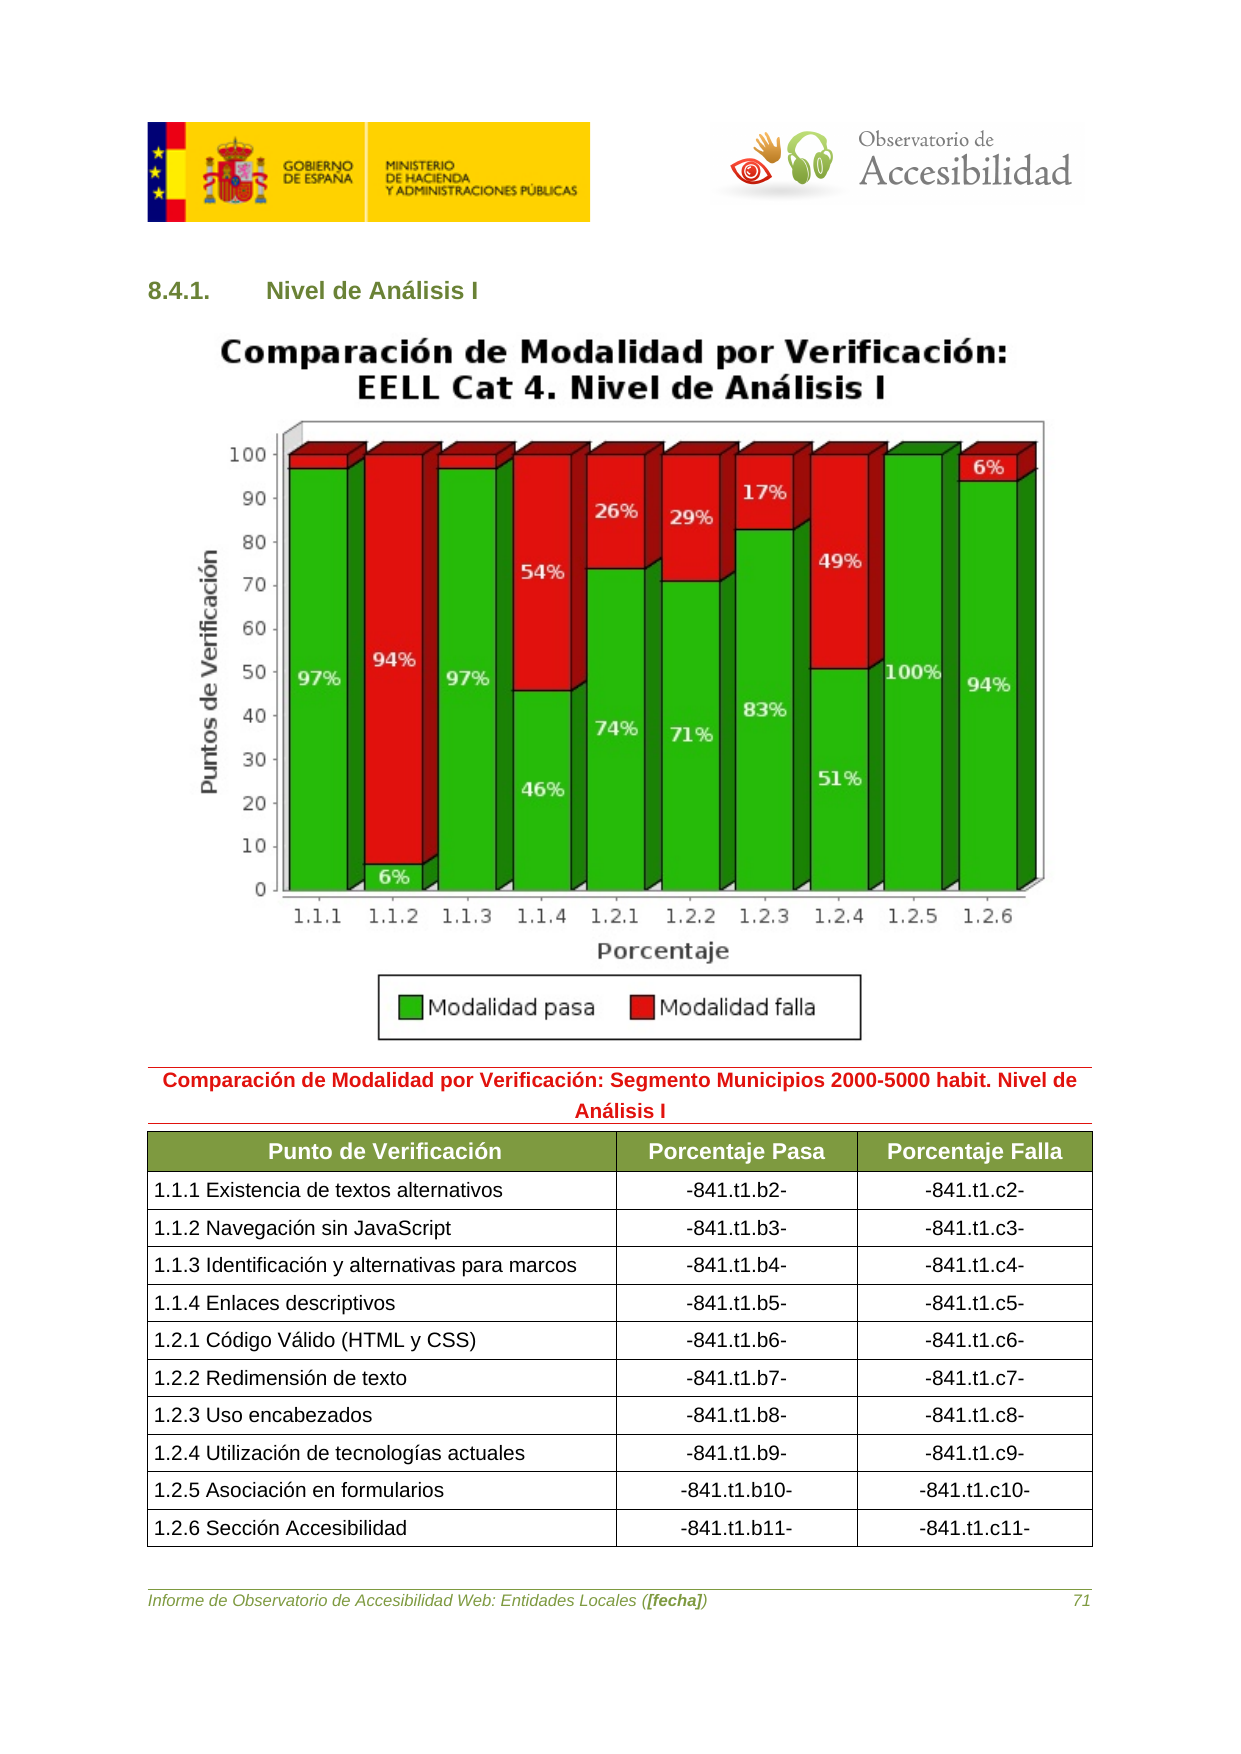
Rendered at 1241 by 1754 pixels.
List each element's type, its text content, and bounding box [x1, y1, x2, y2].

picture [147, 122, 591, 222]
table_cell 1.2.5 Asociación en formularios [148, 1472, 616, 1508]
table_cell -841.t1.c3- [858, 1210, 1092, 1246]
table_cell -841.t1.c2- [858, 1172, 1092, 1208]
table_cell -841.t1.b4- [617, 1247, 857, 1283]
table_cell 1.2.1 Código Válido (HTML y CSS) [148, 1322, 616, 1358]
table_cell 1.2.6 Sección Accesibilidad [148, 1510, 616, 1546]
picture [178, 332, 1062, 1042]
table_header Porcentaje Pasa [617, 1132, 857, 1171]
list Nivel de Análisis I [148, 276, 1092, 304]
table_cell 1.2.2 Redimensión de texto [148, 1360, 616, 1396]
table_cell -841.t1.b10- [617, 1472, 857, 1508]
table_cell 1.1.3 Identificación y alternativas para marcos [148, 1247, 616, 1283]
table_cell -841.t1.b2- [617, 1172, 857, 1208]
table_header Punto de Verificación [148, 1132, 616, 1171]
table_header Porcentaje Falla [858, 1132, 1092, 1171]
table_cell 1.1.4 Enlaces descriptivos [148, 1285, 616, 1321]
table_cell -841.t1.c10- [858, 1472, 1092, 1508]
table_cell 1.1.1 Existencia de textos alternativos [148, 1172, 616, 1208]
table_cell -841.t1.b5- [617, 1285, 857, 1321]
table_cell 1.1.2 Navegación sin JavaScript [148, 1210, 616, 1246]
table_cell 1.2.3 Uso encabezados [148, 1397, 616, 1433]
text Comparación de Modalidad por Verificación: Segmento Municipios 2000-5000 habit. Nivel de Análisis I [148, 1068, 1092, 1123]
table_cell -841.t1.c8- [858, 1397, 1092, 1433]
table_cell -841.t1.b3- [617, 1210, 857, 1246]
table_cell -841.t1.b6- [617, 1322, 857, 1358]
table_cell -841.t1.c9- [858, 1435, 1092, 1471]
table_cell -841.t1.b11- [617, 1510, 857, 1546]
table_cell -841.t1.c5- [858, 1285, 1092, 1321]
picture [710, 122, 1086, 205]
table_cell -841.t1.b7- [617, 1360, 857, 1396]
table_cell -841.t1.c6- [858, 1322, 1092, 1358]
table_cell -841.t1.b9- [617, 1435, 857, 1471]
table_cell -841.t1.c7- [858, 1360, 1092, 1396]
table_cell -841.t1.c4- [858, 1247, 1092, 1283]
table_cell -841.t1.c11- [858, 1510, 1092, 1546]
table_cell -841.t1.b8- [617, 1397, 857, 1433]
table_cell 1.2.4 Utilización de tecnologías actuales [148, 1435, 616, 1471]
